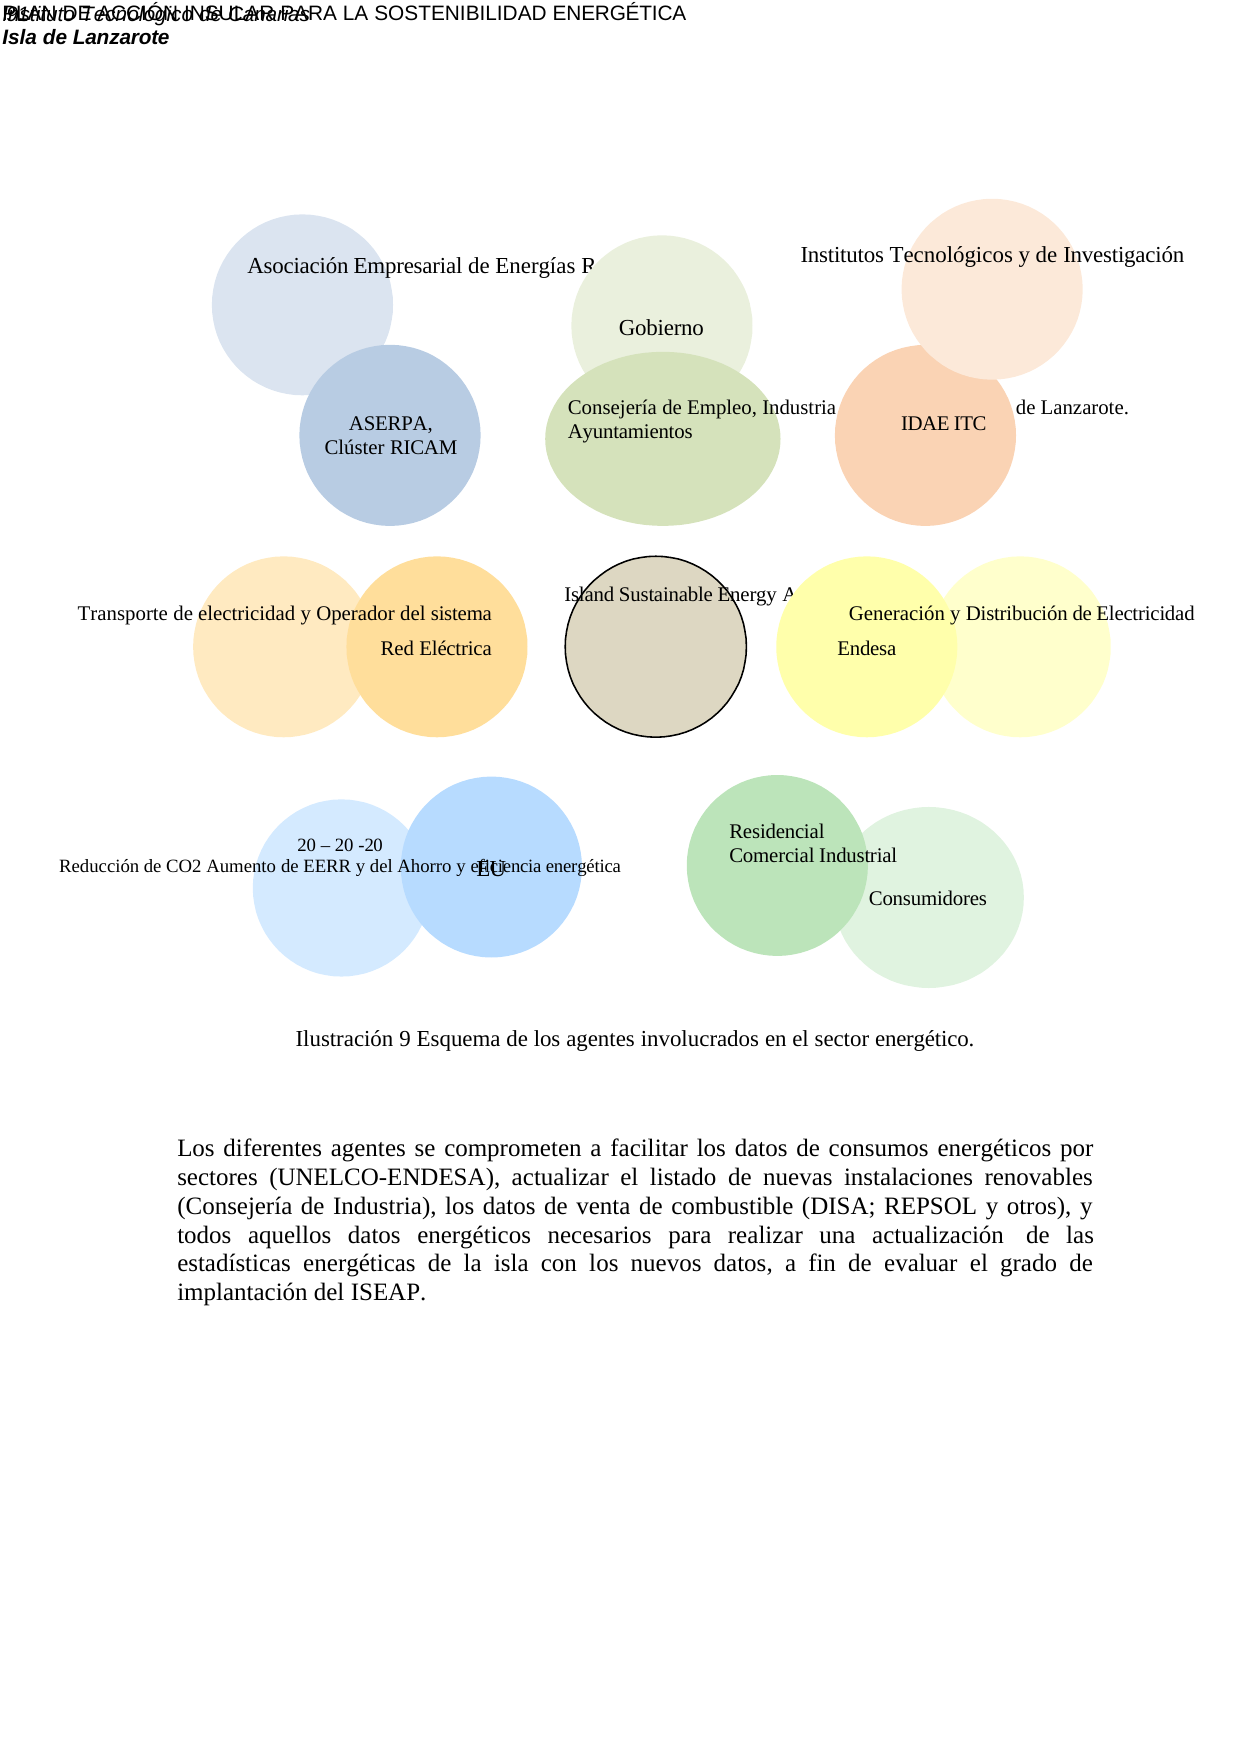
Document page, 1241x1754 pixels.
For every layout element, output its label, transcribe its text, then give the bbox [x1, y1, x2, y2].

text Los diferentes agentes se comprometen a facilitar los datos de consumos energéticos por sectores (UNELCO-ENDESA), actualizar el listado de nuevas instalaciones renovables (Consejería de Industria), los datos de venta de combustible (DISA; REPSOL y otros), y todos aquellos datos energéticos necesarios para realizar una actualización de las estadísticas energéticas de la isla con los nuevos datos, a fin de evaluar el grado de implantación del ISEAP. [177, 1133, 1094, 1306]
text Ilustración 9 Esquema de los agentes involucrados en el sector energético. [183, 1025, 1086, 1051]
